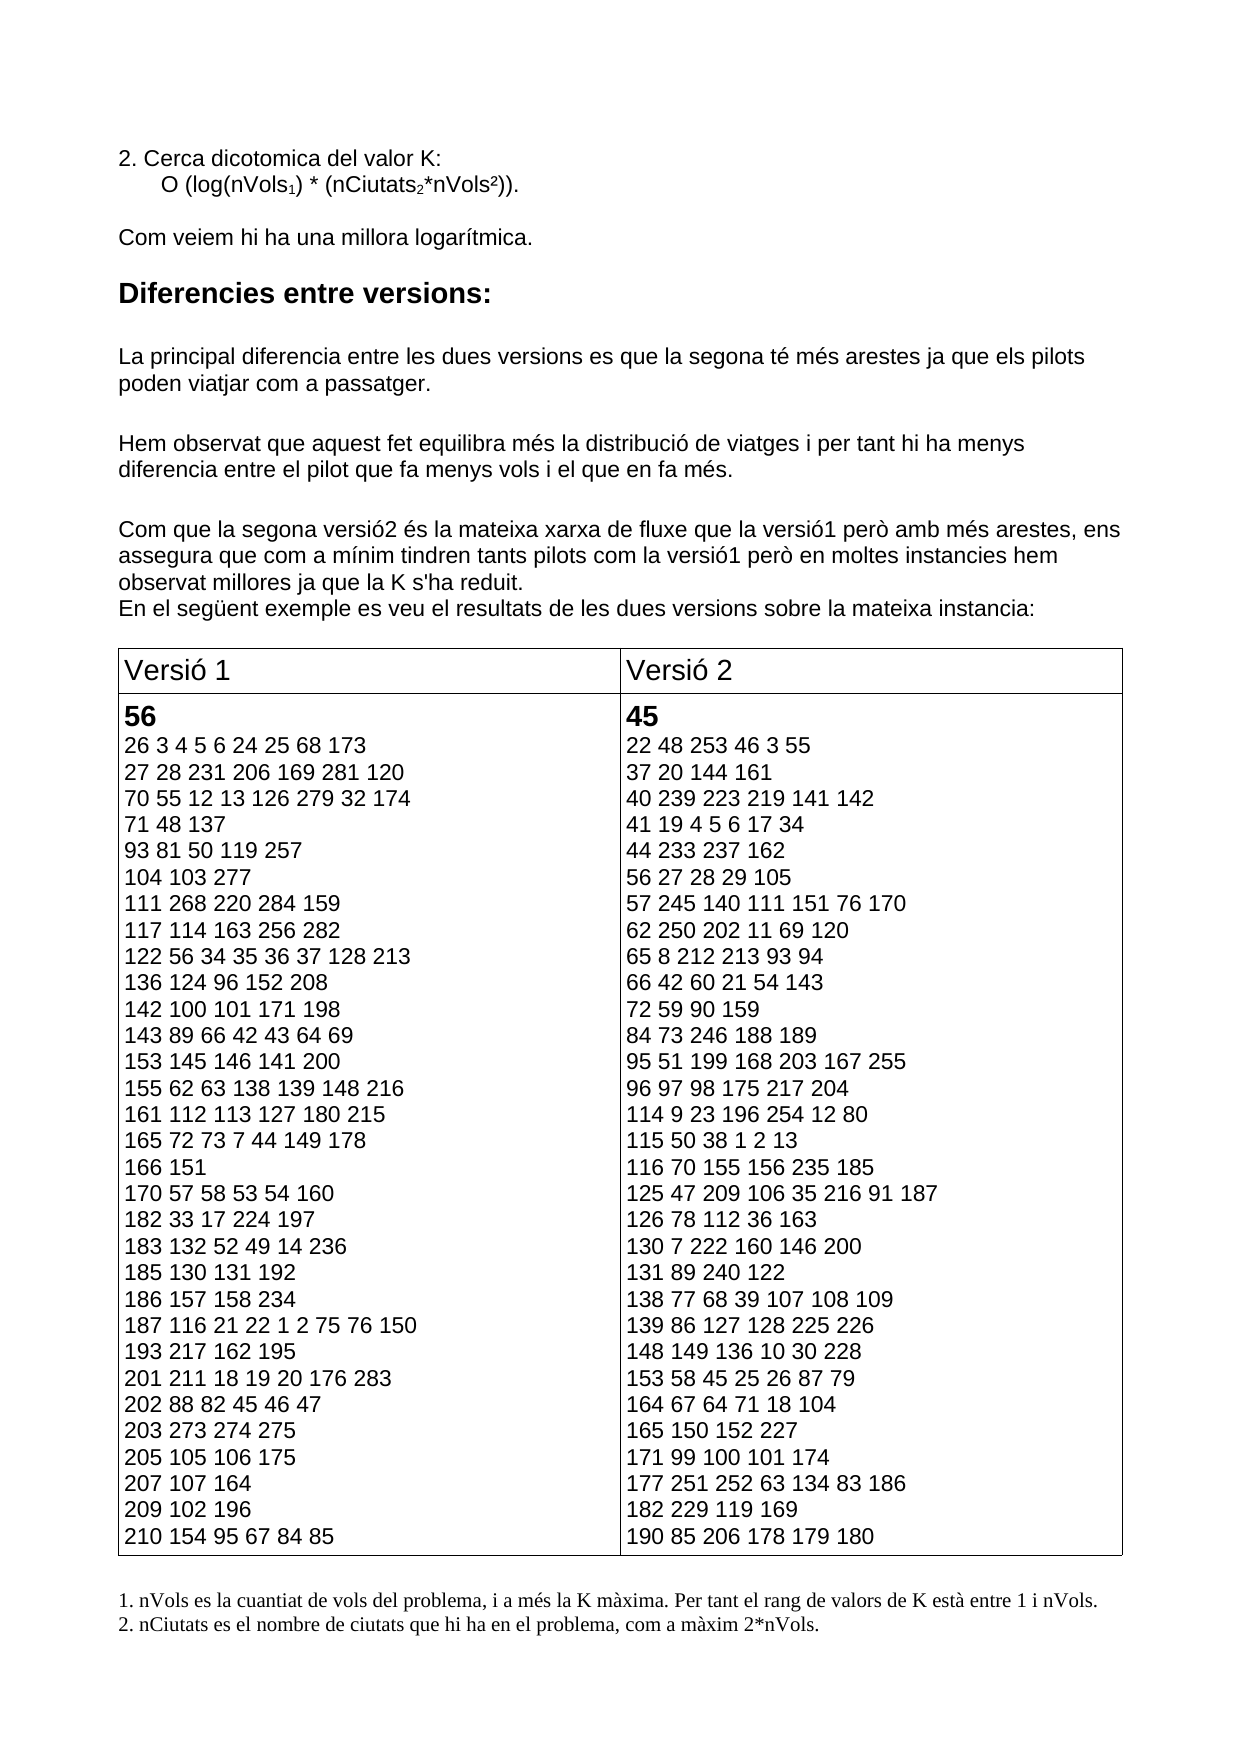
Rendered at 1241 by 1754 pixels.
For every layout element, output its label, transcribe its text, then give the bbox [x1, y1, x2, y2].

text En el següent exemple es veu el resultats de les dues versions sobre la mateixa instancia: [118, 595, 1122, 621]
table_cell 56 26 3 4 5 6 24 25 68 173 27 28 231 206 169 281 120 70 55 12 13 126 279 32 174 71 48 137 93 81 50 119 257 104 103 277 111 268 220 284 159 117 114 163 256 282 122 56 34 35 36 37 128 213 136 124 96 152 208 142 100 101 171 198 143 89 66 42 43 64 69 153 145 146 141 200 155 62 63 138 139 148 216 161 112 113 127 180 215 165 72 73 7 44 149 178 166 151 170 57 58 53 54 160 182 33 17 224 197 183 132 52 49 14 236 185 130 131 192 186 157 158 234 187 116 21 22 1 2 75 76 150 193 217 162 195 201 211 18 19 20 176 283 202 88 82 45 46 47 203 273 274 275 205 105 106 175 207 107 164 209 102 196 210 154 95 67 84 85 [119, 694, 620, 1555]
table_header Versió 2 [621, 649, 1122, 693]
text Hem observat que aquest fet equilibra més la distribució de viatges i per tant hi ha menys diferencia entre el pilot que fa menys vols i el que en fa més. [118, 429, 1122, 482]
text Com veiem hi ha una millora logarítmica. [118, 223, 1122, 250]
text O (log(nVols1) * (nCiutats2*nVols²)). [118, 171, 1122, 197]
text La principal diferencia entre les dues versions es que la segona té més arestes ja que els pilots poden viatjar com a passatger. [118, 343, 1122, 396]
table_header Versió 1 [119, 649, 620, 693]
text Diferencies entre versions: [118, 276, 1122, 310]
text Com que la segona versió2 és la mateixa xarxa de fluxe que la versió1 però amb més arestes, ens assegura que com a mínim tindren tants pilots com la versió1 però en moltes instancies hem observat millores ja que la K s'ha reduit. [118, 516, 1122, 595]
table_cell 45 22 48 253 46 3 55 37 20 144 161 40 239 223 219 141 142 41 19 4 5 6 17 34 44 233 237 162 56 27 28 29 105 57 245 140 111 151 76 170 62 250 202 11 69 120 65 8 212 213 93 94 66 42 60 21 54 143 72 59 90 159 84 73 246 188 189 95 51 199 168 203 167 255 96 97 98 175 217 204 114 9 23 196 254 12 80 115 50 38 1 2 13 116 70 155 156 235 185 125 47 209 106 35 216 91 187 126 78 112 36 163 130 7 222 160 146 200 131 89 240 122 138 77 68 39 107 108 109 139 86 127 128 225 226 148 149 136 10 30 228 153 58 45 25 26 87 79 164 67 64 71 18 104 165 150 152 227 171 99 100 101 174 177 251 252 63 134 83 186 182 229 119 169 190 85 206 178 179 180 [621, 694, 1122, 1555]
text 2. Cerca dicotomica del valor K: [118, 144, 1122, 171]
